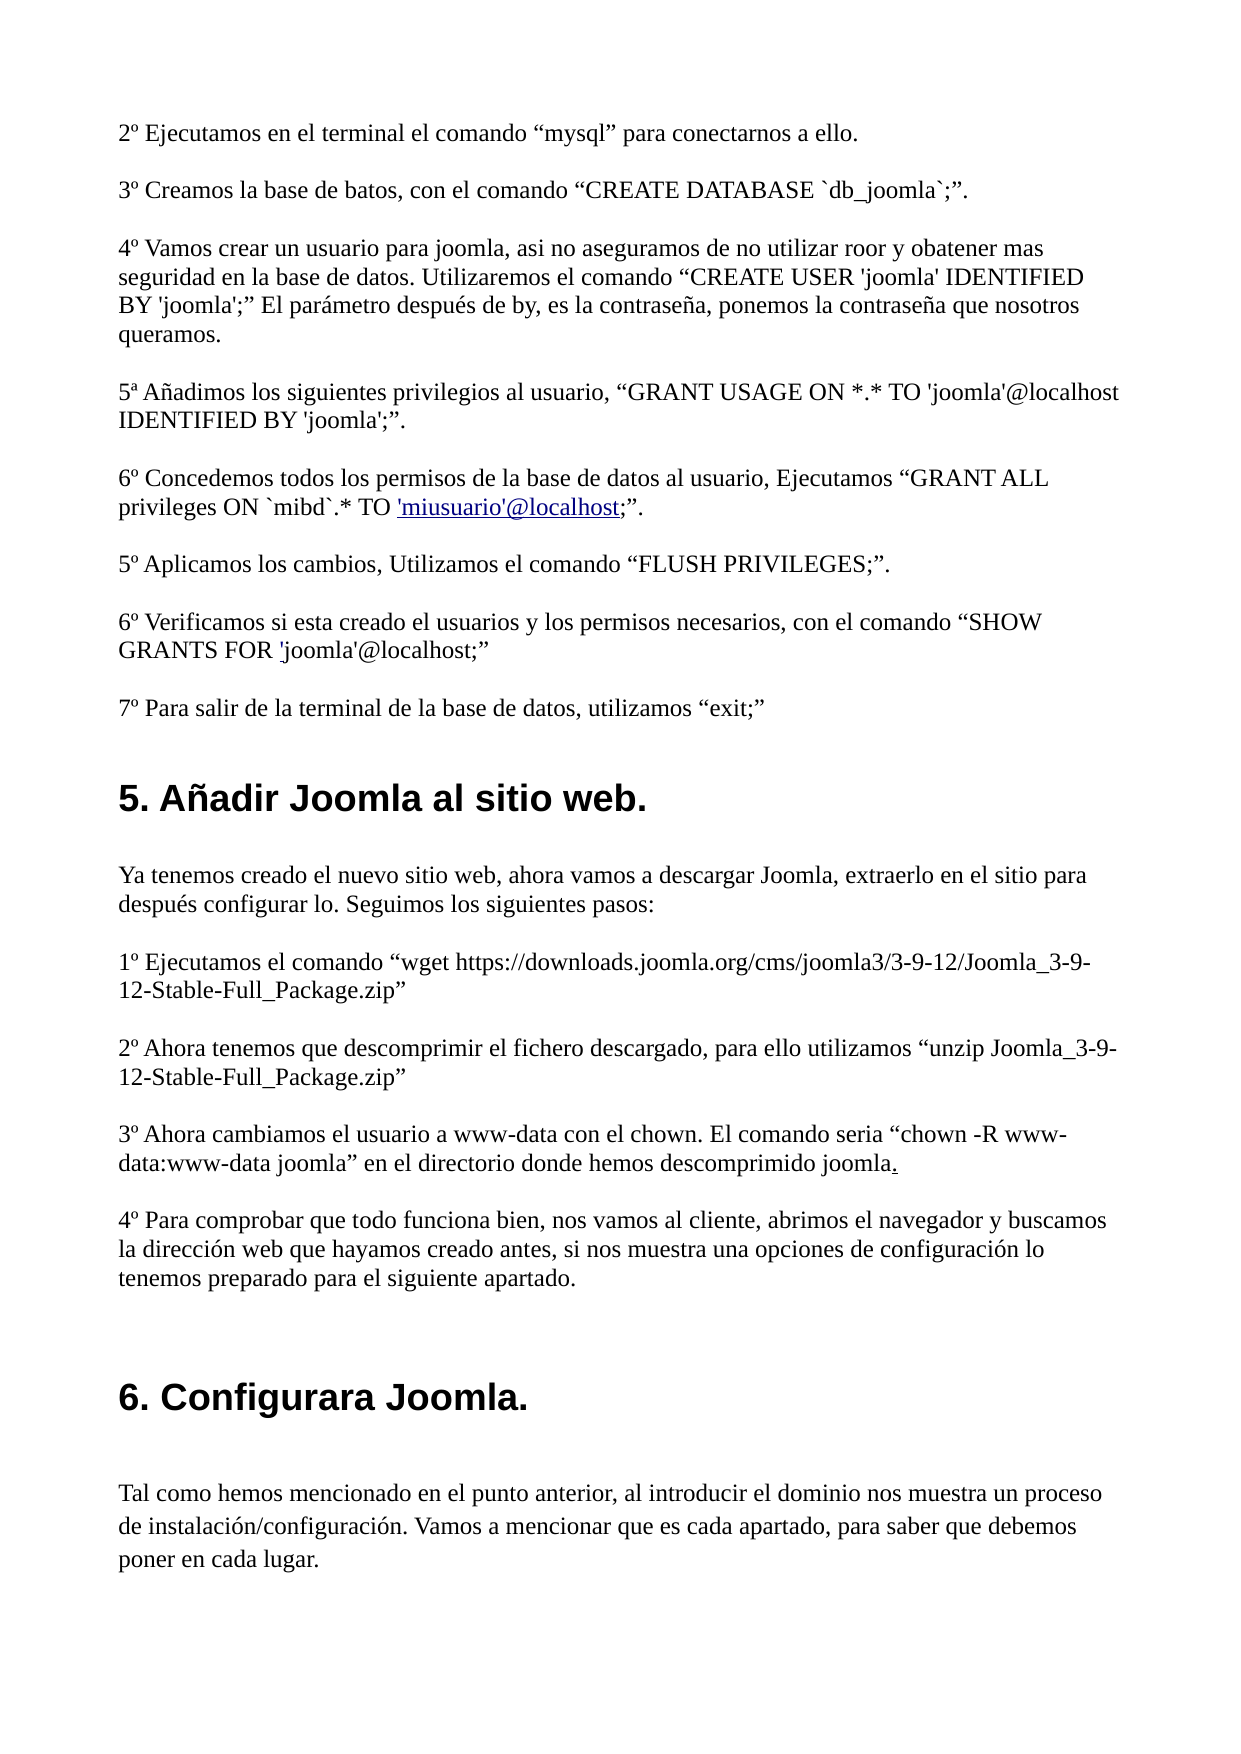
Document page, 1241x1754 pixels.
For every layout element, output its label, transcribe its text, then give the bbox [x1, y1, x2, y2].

text 6º Concedemos todos los permisos de la base de datos al usuario, Ejecutamos “GRANT ALL privileges ON `mibd`.* TO 'miusuario'@localhost;”. [118, 463, 1122, 521]
text 4º Vamos crear un usuario para joomla, asi no aseguramos de no utilizar roor y obatener mas seguridad en la base de datos. Utilizaremos el comando “CREATE USER 'joomla' IDENTIFIED BY 'joomla';” El parámetro después de by, es la contraseña, ponemos la contraseña que nosotros queramos. [118, 233, 1122, 348]
text Ya tenemos creado el nuevo sitio web, ahora vamos a descargar Joomla, extraerlo en el sitio para después configurar lo. Seguimos los siguientes pasos: [118, 861, 1122, 918]
subtitle 6. Configurara Joomla. [118, 1374, 1122, 1418]
text Tal como hemos mencionado en el punto anterior, al introducir el dominio nos muestra un proceso de instalación/configuración. Vamos a mencionar que es cada apartado, para saber que debemos poner en cada lugar. [118, 1478, 1122, 1573]
text 1º Ejecutamos el comando “wget https://downloads.joomla.org/cms/joomla3/3-9-12/Joomla_3-9-12-Stable-Full_Package.zip” [118, 947, 1122, 1004]
text 2º Ahora tenemos que descomprimir el fichero descargado, para ello utilizamos “unzip Joomla_3-9-12-Stable-Full_Package.zip” [118, 1033, 1122, 1091]
text 5º Aplicamos los cambios, Utilizamos el comando “FLUSH PRIVILEGES;”. [118, 549, 1122, 578]
text 2º Ejecutamos en el terminal el comando “mysql” para conectarnos a ello. [118, 118, 1122, 147]
text 3º Creamos la base de batos, con el comando “CREATE DATABASE `db_joomla`;”. [118, 176, 1122, 204]
text 7º Para salir de la terminal de la base de datos, utilizamos “exit;” [118, 693, 1122, 722]
text 3º Ahora cambiamos el usuario a www-data con el chown. El comando seria “chown -R www-data:www-data joomla” en el directorio donde hemos descomprimido joomla. [118, 1119, 1122, 1177]
text 4º Para comprobar que todo funciona bien, nos vamos al cliente, abrimos el navegador y buscamos la dirección web que hayamos creado antes, si nos muestra una opciones de configuración lo tenemos preparado para el siguiente apartado. [118, 1206, 1122, 1292]
subtitle 5. Añadir Joomla al sitio web. [118, 776, 1122, 819]
text 6º Verificamos si esta creado el usuarios y los permisos necesarios, con el comando “SHOW GRANTS FOR 'joomla'@localhost;” [118, 607, 1122, 664]
text 5ª Añadimos los siguientes privilegios al usuario, “GRANT USAGE ON *.* TO 'joomla'@localhost IDENTIFIED BY 'joomla';”. [118, 377, 1122, 434]
